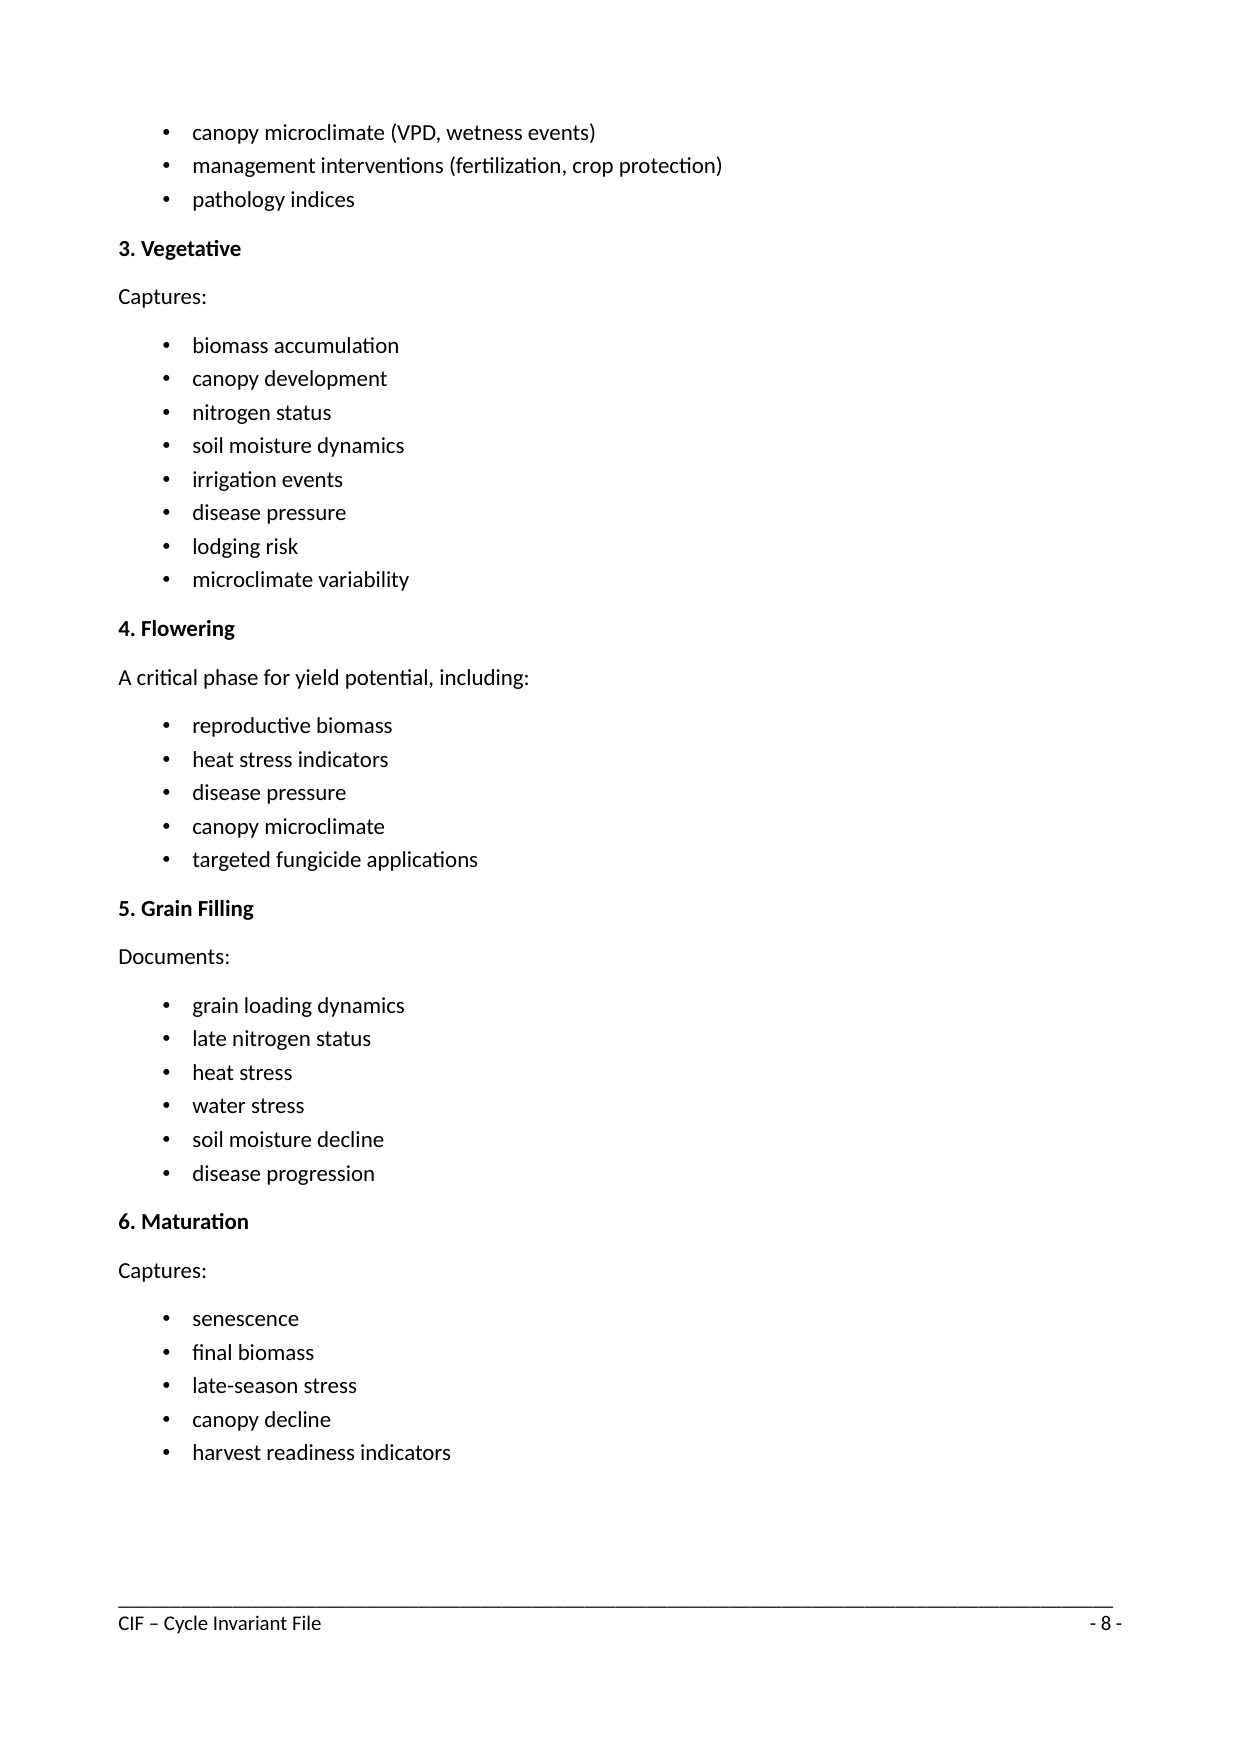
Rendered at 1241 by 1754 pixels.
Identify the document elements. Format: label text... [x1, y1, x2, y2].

list canopy decline [162, 1405, 1122, 1433]
list microclimate variability [162, 566, 1122, 594]
list soil moisture dynamics [162, 431, 1122, 459]
list biomass accumulation [162, 331, 1122, 359]
subtitle 6. Maturation [118, 1207, 1122, 1235]
list disease progression [162, 1159, 1122, 1187]
list final biomass [162, 1338, 1122, 1366]
subtitle 5. Grain Filling [118, 894, 1122, 922]
list irrigation events [162, 465, 1122, 493]
list reproductive biomass [162, 711, 1122, 739]
text Captures: [118, 282, 1122, 310]
subtitle 4. Flowering [118, 614, 1122, 642]
list late nitrogen status [162, 1024, 1122, 1053]
text Captures: [118, 1256, 1122, 1284]
list canopy microclimate (VPD, wetness events) [162, 118, 1122, 146]
list heat stress indicators [162, 745, 1122, 773]
list disease pressure [162, 498, 1122, 527]
list canopy microclimate [162, 812, 1122, 840]
list targeted fungicide applications [162, 845, 1122, 873]
list nitrogen status [162, 398, 1122, 426]
list heat stress [162, 1058, 1122, 1086]
list harvest readiness indicators [162, 1438, 1122, 1467]
list grain loading dynamics [162, 991, 1122, 1019]
list pathology indices [162, 185, 1122, 213]
text A critical phase for yield potential, including: [118, 663, 1122, 691]
list water stress [162, 1092, 1122, 1120]
list late‑season stress [162, 1371, 1122, 1399]
subtitle 3. Vegetative [118, 234, 1122, 262]
list disease pressure [162, 778, 1122, 806]
list lodging risk [162, 532, 1122, 560]
text Documents: [118, 942, 1122, 971]
list soil moisture decline [162, 1125, 1122, 1153]
list senescence [162, 1304, 1122, 1332]
list canopy development [162, 364, 1122, 392]
list management interventions (fertilization, crop protection) [162, 152, 1122, 180]
